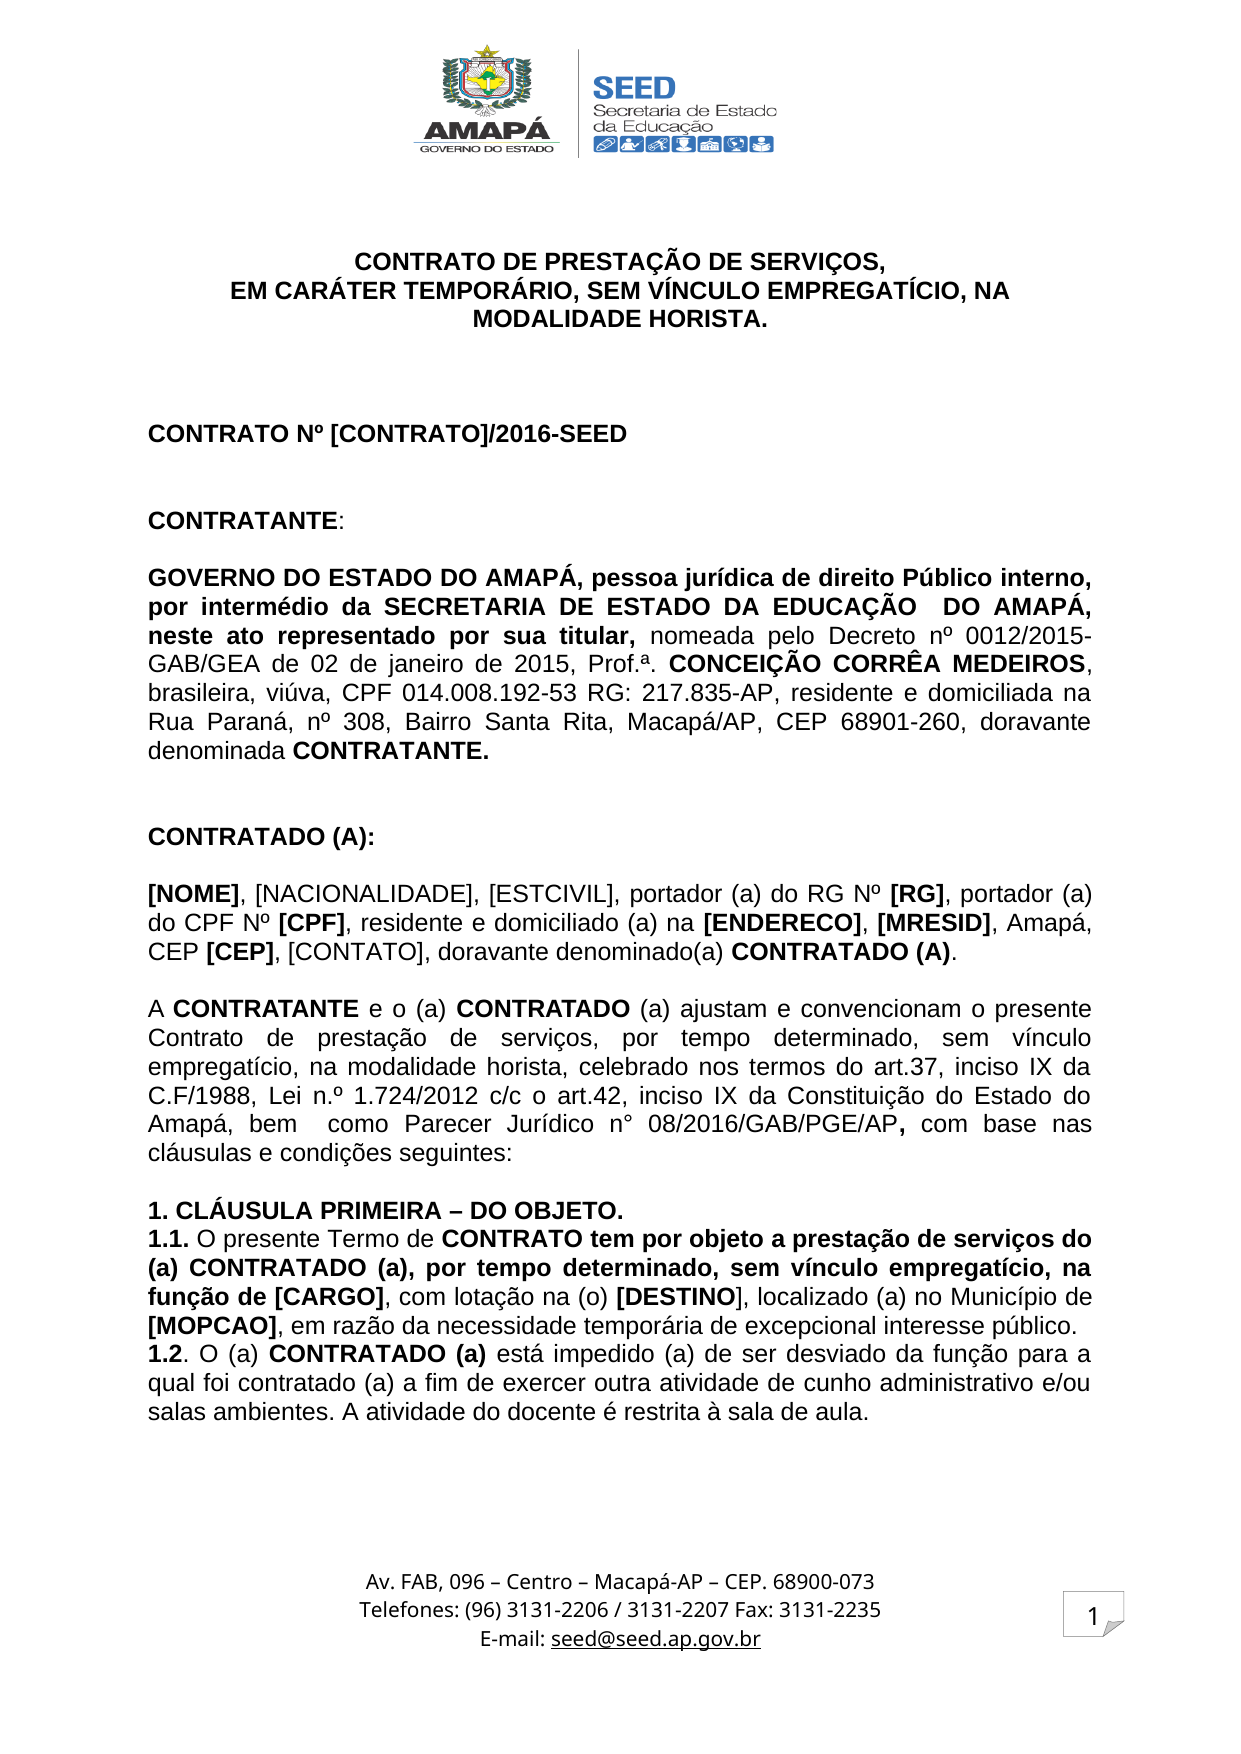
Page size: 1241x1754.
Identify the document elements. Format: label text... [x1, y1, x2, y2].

text 1.2. O (a) CONTRATADO (a) está impedido (a) de ser desviado da função para a qual foi contratado (a) a fim de exercer outra atividade de cunho administrativo e/ou salas ambientes. A atividade do docente é restrita à sala de aula. [148, 1339, 1093, 1426]
text A CONTRATANTE e o (a) CONTRATADO (a) ajustam e convencionam o presente Contrato de prestação de serviços, por tempo determinado, sem vínculo empregatício, na modalidade horista, celebrado nos termos do art.37, inciso IX da C.F/1988, Lei n.º 1.724/2012 c/c o art.42, inciso IX da Constituição do Estado do Amapá, bem como Parecer Jurídico n° 08/2016/GAB/PGE/AP, com base nas cláusulas e condições seguintes: [148, 994, 1093, 1167]
text CONTRATO DE PRESTAÇÃO DE SERVIÇOS, [148, 247, 1093, 276]
subtitle 1.1. O presente Termo de CONTRATO tem por objeto a prestação de serviços do (a) CONTRATADO (a), por tempo determinado, sem vínculo empregatício, na função de [CARGO], com lotação na (o) [DESTINO], localizado (a) no Município de [MOPCAO], em razão da necessidade temporária de excepcional interesse público. [148, 1224, 1093, 1339]
text CONTRATO Nº [CONTRATO]/2016-SEED [148, 419, 1093, 448]
text CONTRATANTE: [148, 506, 1093, 534]
text GOVERNO DO ESTADO DO AMAPÁ, pessoa jurídica de direito Público interno, por intermédio da SECRETARIA DE ESTADO DA EDUCAÇÃO DO AMAPÁ, neste ato representado por sua titular, nomeada pelo Decreto nº 0012/2015-GAB/GEA de 02 de janeiro de 2015, Prof.ª. CONCEIÇÃO CORRÊA MEDEIROS, brasileira, viúva, CPF 014.008.192-53 RG: 217.835-AP, residente e domiciliada na Rua Paraná, nº 308, Bairro Santa Rita, Macapá/AP, CEP 68901-260, doravante denominada CONTRATANTE. [148, 563, 1093, 764]
text 1. CLÁUSULA PRIMEIRA – DO OBJETO. [148, 1196, 1093, 1224]
text EM CARÁTER TEMPORÁRIO, SEM VÍNCULO EMPREGATÍCIO, NA MODALIDADE HORISTA. [148, 276, 1093, 333]
picture [413, 44, 777, 158]
text [NOME], [NACIONALIDADE], [ESTCIVIL], portador (a) do RG Nº [RG], portador (a) do CPF Nº [CPF], residente e domiciliado (a) na [ENDERECO], [MRESID], Amapá, CEP [CEP], [CONTATO], doravante denominado(a) CONTRATADO (A). [148, 879, 1093, 966]
text CONTRATADO (A): [148, 822, 1093, 851]
